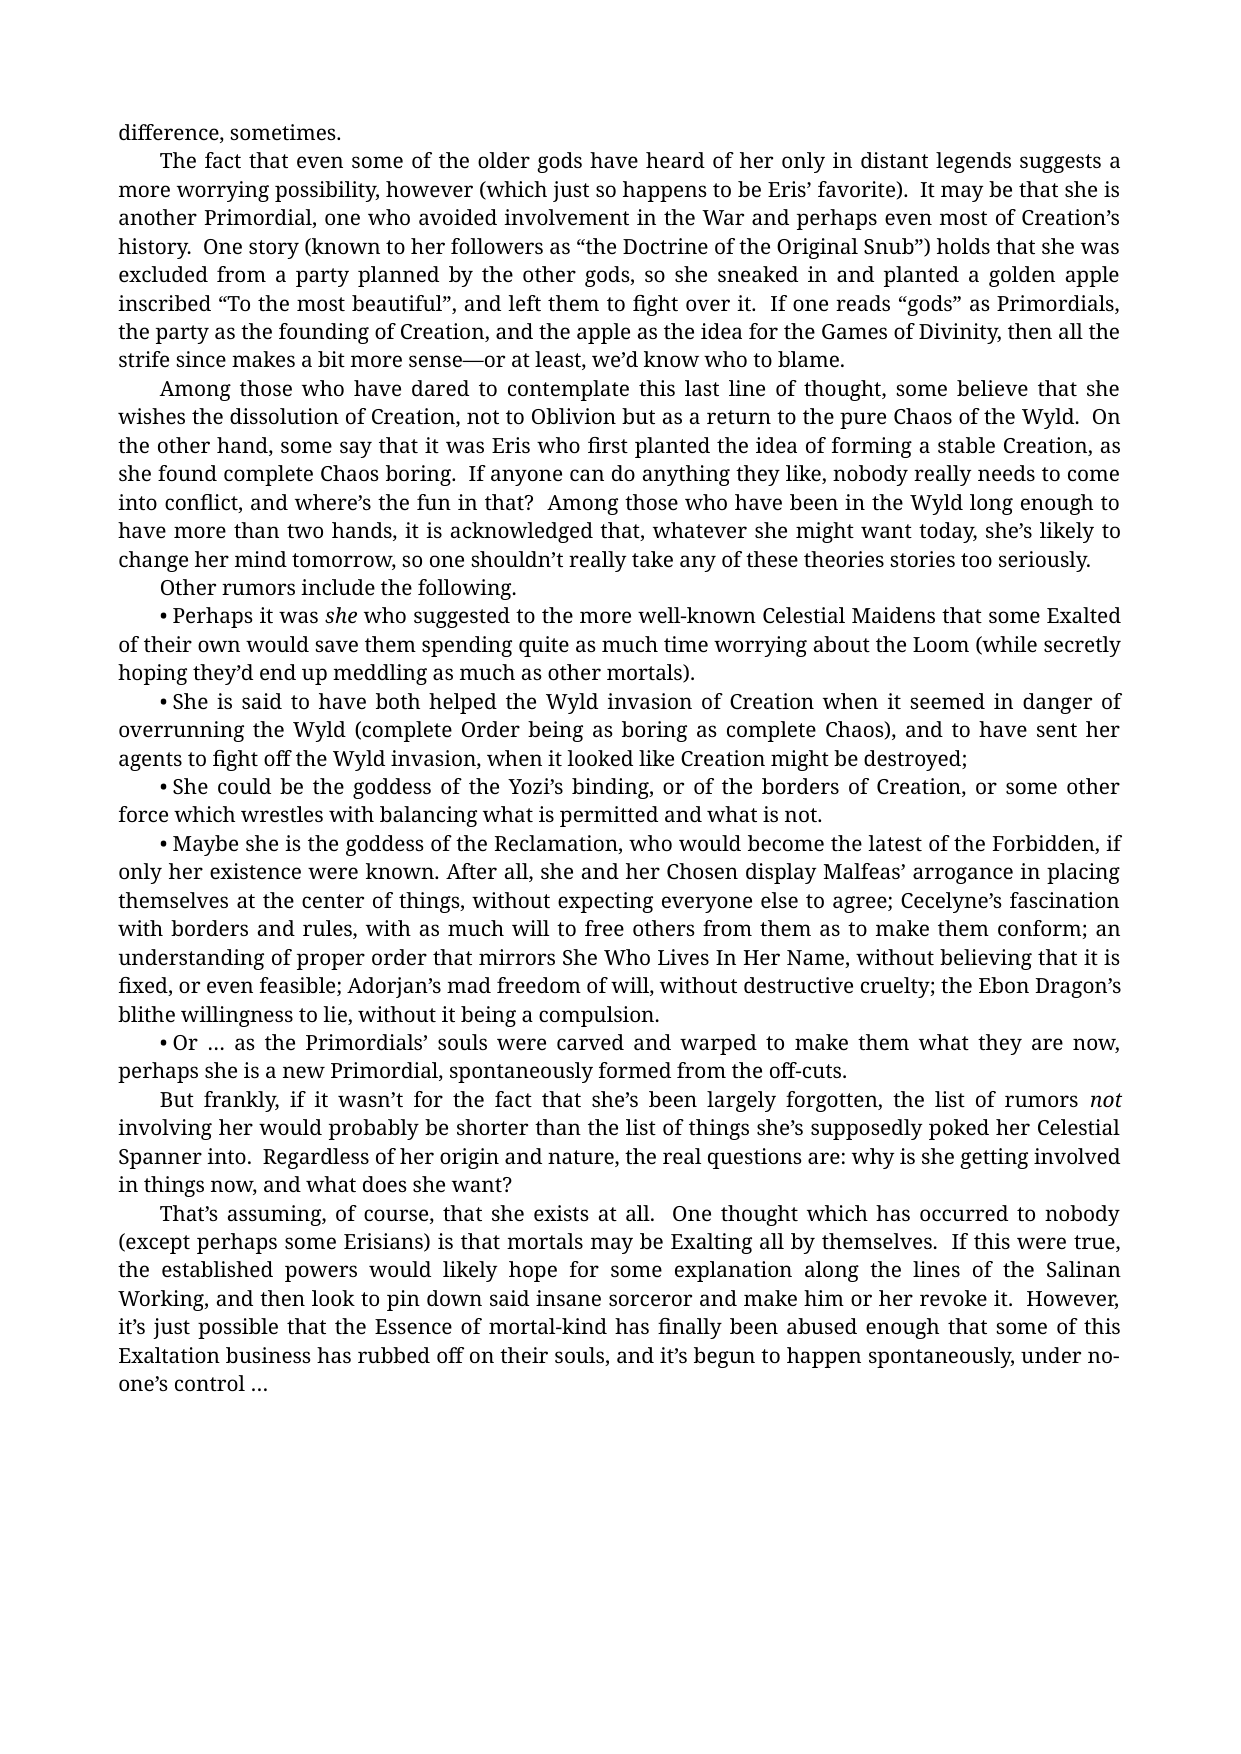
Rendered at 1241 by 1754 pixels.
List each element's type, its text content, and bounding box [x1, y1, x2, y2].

text That’s assuming, of course, that she exists at all. One thought which has occurred to nobody (except perhaps some Erisians) is that mortals may be Exalting all by themselves. If this were true, the established powers would likely hope for some explanation along the lines of the Salinan Working, and then look to pin down said insane sorceror and make him or her revoke it. However, it’s just possible that the Essence of mortal-kind has finally been abused enough that some of this Exaltation business has rubbed off on their souls, and it’s begun to happen spontaneously, under no-one’s control … [118, 1199, 1122, 1398]
text Among those who have dared to contemplate this last line of thought, some believe that she wishes the dissolution of Creation, not to Oblivion but as a return to the pure Chaos of the Wyld. On the other hand, some say that it was Eris who first planted the idea of forming a stable Creation, as she found complete Chaos boring. If anyone can do anything they like, nobody really needs to come into conflict, and where’s the fun in that? Among those who have been in the Wyld long enough to have more than two hands, it is acknowledged that, whatever she might want today, she’s likely to change her mind tomorrow, so one shouldn’t really take any of these theories stories too seriously. [118, 374, 1122, 573]
text The fact that even some of the older gods have heard of her only in distant legends suggests a more worrying possibility, however (which just so happens to be Eris’ favorite). It may be that she is another Primordial, one who avoided involvement in the War and perhaps even most of Creation’s history. One story (known to her followers as “the Doctrine of the Original Snub”) holds that she was excluded from a party planned by the other gods, so she sneaked in and planted a golden apple inscribed “To the most beautiful”, and left them to fight over it. If one reads “gods” as Primordials, the party as the founding of Creation, and the apple as the idea for the Games of Divinity, then all the strife since makes a bit more sense—or at least, we’d know who to blame. [118, 147, 1122, 374]
list Maybe she is the goddess of the Reclamation, who would become the latest of the Forbidden, if only her existence were known. After all, she and her Chosen display Malfeas’ arrogance in placing themselves at the center of things, without expecting everyone else to agree; Cecelyne’s fascination with borders and rules, with as much will to free others from them as to make them conform; an understanding of proper order that mirrors She Who Lives In Her Name, without believing that it is fixed, or even feasible; Adorjan’s mad freedom of will, without destructive cruelty; the Ebon Dragon’s blithe willingness to lie, without it being a compulsion. [118, 829, 1122, 1028]
text Other rumors include the following. [118, 573, 1122, 602]
list Or … as the Primordials’ souls were carved and warped to make them what they are now, perhaps she is a new Primordial, spontaneously formed from the off-cuts. [118, 1028, 1122, 1085]
list Perhaps it was she who suggested to the more well-known Celestial Maidens that some Exalted of their own would save them spending quite as much time worrying about the Loom (while secretly hoping they’d end up meddling as much as other mortals). [118, 602, 1122, 687]
text difference, sometimes. [118, 118, 1122, 147]
text But frankly, if it wasn’t for the fact that she’s been largely forgotten, the list of rumors not involving her would probably be shorter than the list of things she’s supposedly poked her Celestial Spanner into. Regardless of her origin and nature, the real questions are: why is she getting involved in things now, and what does she want? [118, 1085, 1122, 1199]
list She could be the goddess of the Yozi’s binding, or of the borders of Creation, or some other force which wrestles with balancing what is permitted and what is not. [118, 772, 1122, 829]
list She is said to have both helped the Wyld invasion of Creation when it seemed in danger of overrunning the Wyld (complete Order being as boring as complete Chaos), and to have sent her agents to fight off the Wyld invasion, when it looked like Creation might be destroyed; [118, 687, 1122, 772]
